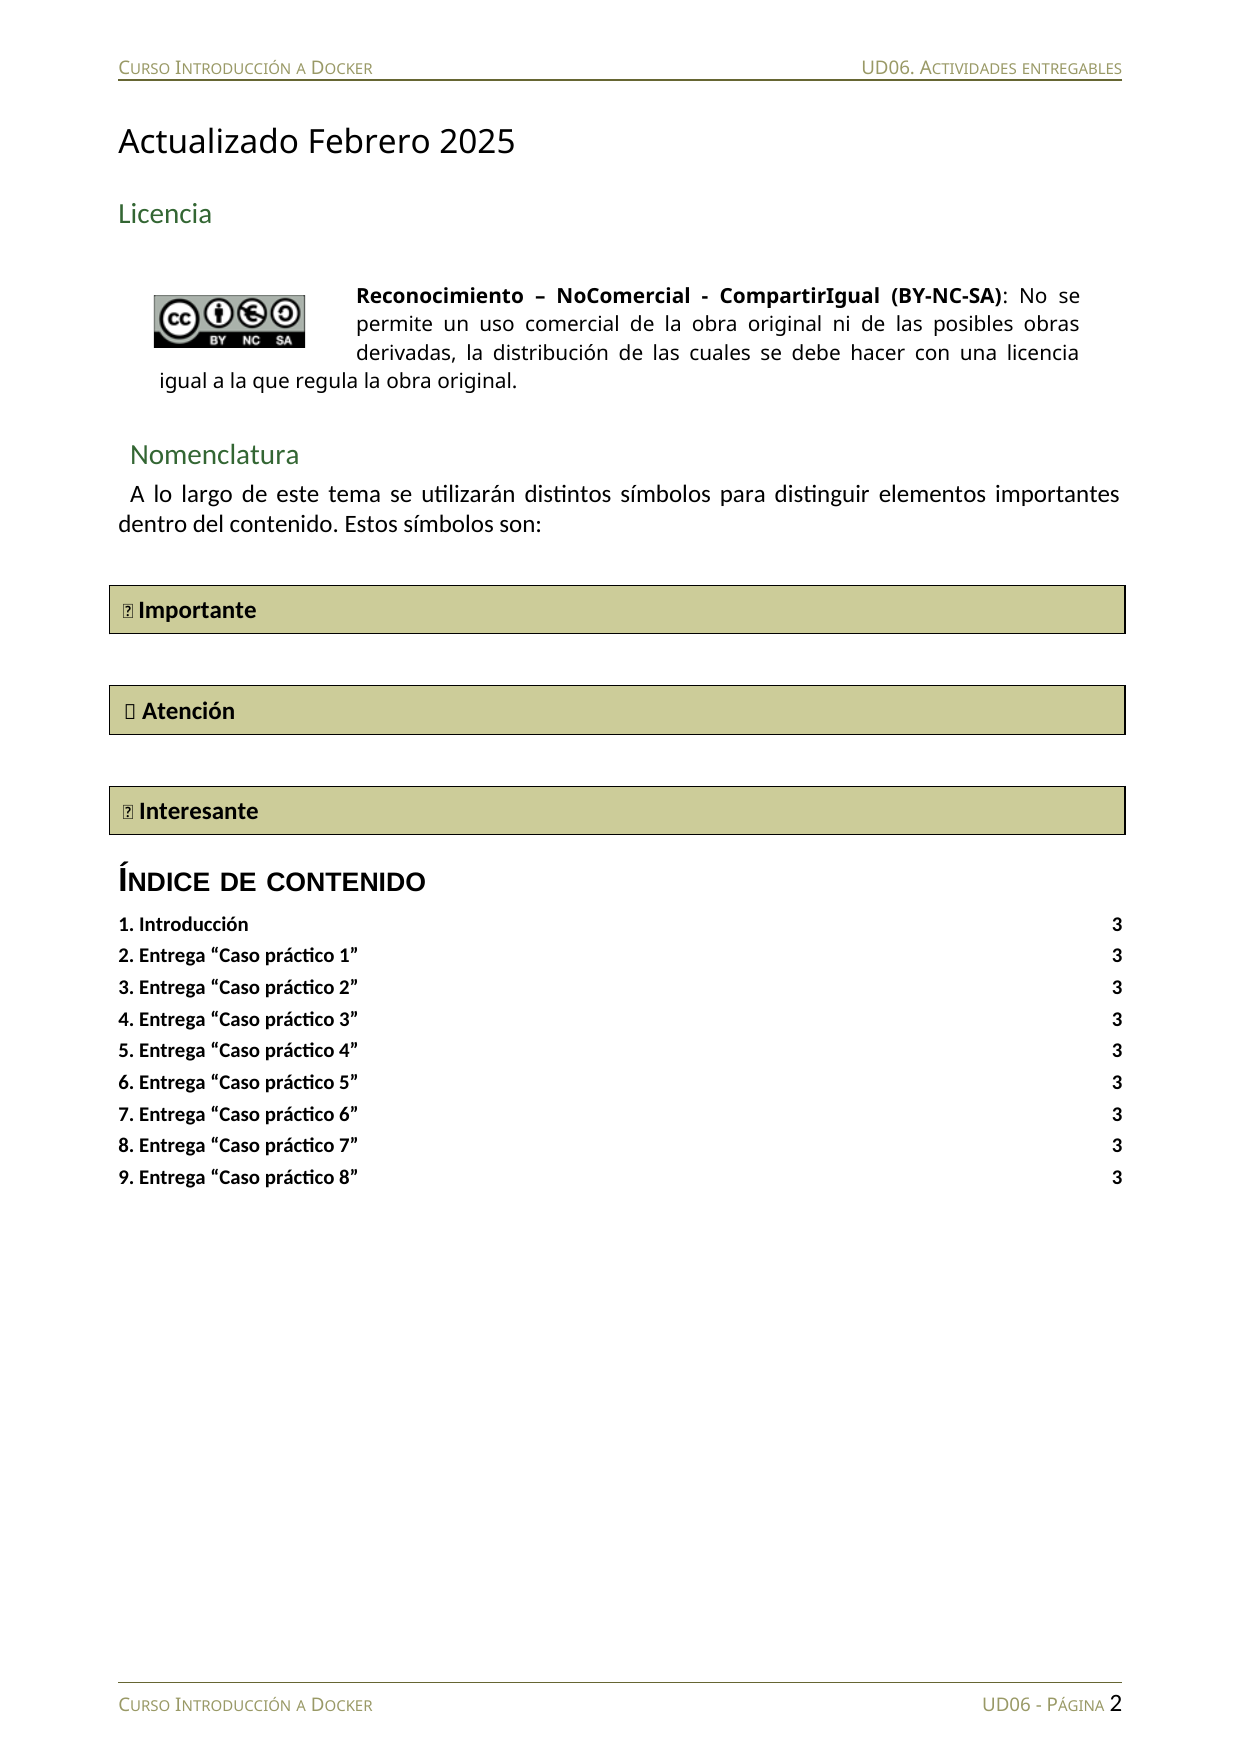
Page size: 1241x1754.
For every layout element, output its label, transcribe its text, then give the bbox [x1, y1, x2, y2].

text Licencia [118, 196, 1122, 231]
text 💬 Interesante [110, 787, 1124, 834]
text 2. Entrega “Caso práctico 1” 3 [118, 943, 1122, 968]
text 8. Entrega “Caso práctico 7” 3 [118, 1133, 1122, 1158]
text ❕ Atención [110, 686, 1124, 734]
text Índice de contenido [118, 860, 1122, 898]
text 📖 Importante [110, 586, 1124, 633]
text Reconocimiento – NoComercial - CompartirIgual (BY-NC-SA): No se permite un uso comercial de la obra original ni de las posibles obras derivadas, la distribución de las cuales se debe hacer con una licencia igual a la que regula la obra original. [159, 281, 1080, 395]
text 1. Introducción 3 [118, 911, 1122, 936]
text Nomenclatura [118, 436, 1122, 472]
picture [153, 295, 306, 348]
text 3. Entrega “Caso práctico 2” 3 [118, 974, 1122, 1000]
text A lo largo de este tema se utilizarán distintos símbolos para distinguir elementos importantes dentro del contenido. Estos símbolos son: [118, 478, 1122, 539]
text Actualizado Febrero 2025 [118, 118, 1122, 163]
text 7. Entrega “Caso práctico 6” 3 [118, 1101, 1122, 1126]
text 9. Entrega “Caso práctico 8” 3 [118, 1164, 1122, 1190]
text 4. Entrega “Caso práctico 3” 3 [118, 1006, 1122, 1031]
text 6. Entrega “Caso práctico 5” 3 [118, 1069, 1122, 1095]
text 5. Entrega “Caso práctico 4” 3 [118, 1038, 1122, 1063]
